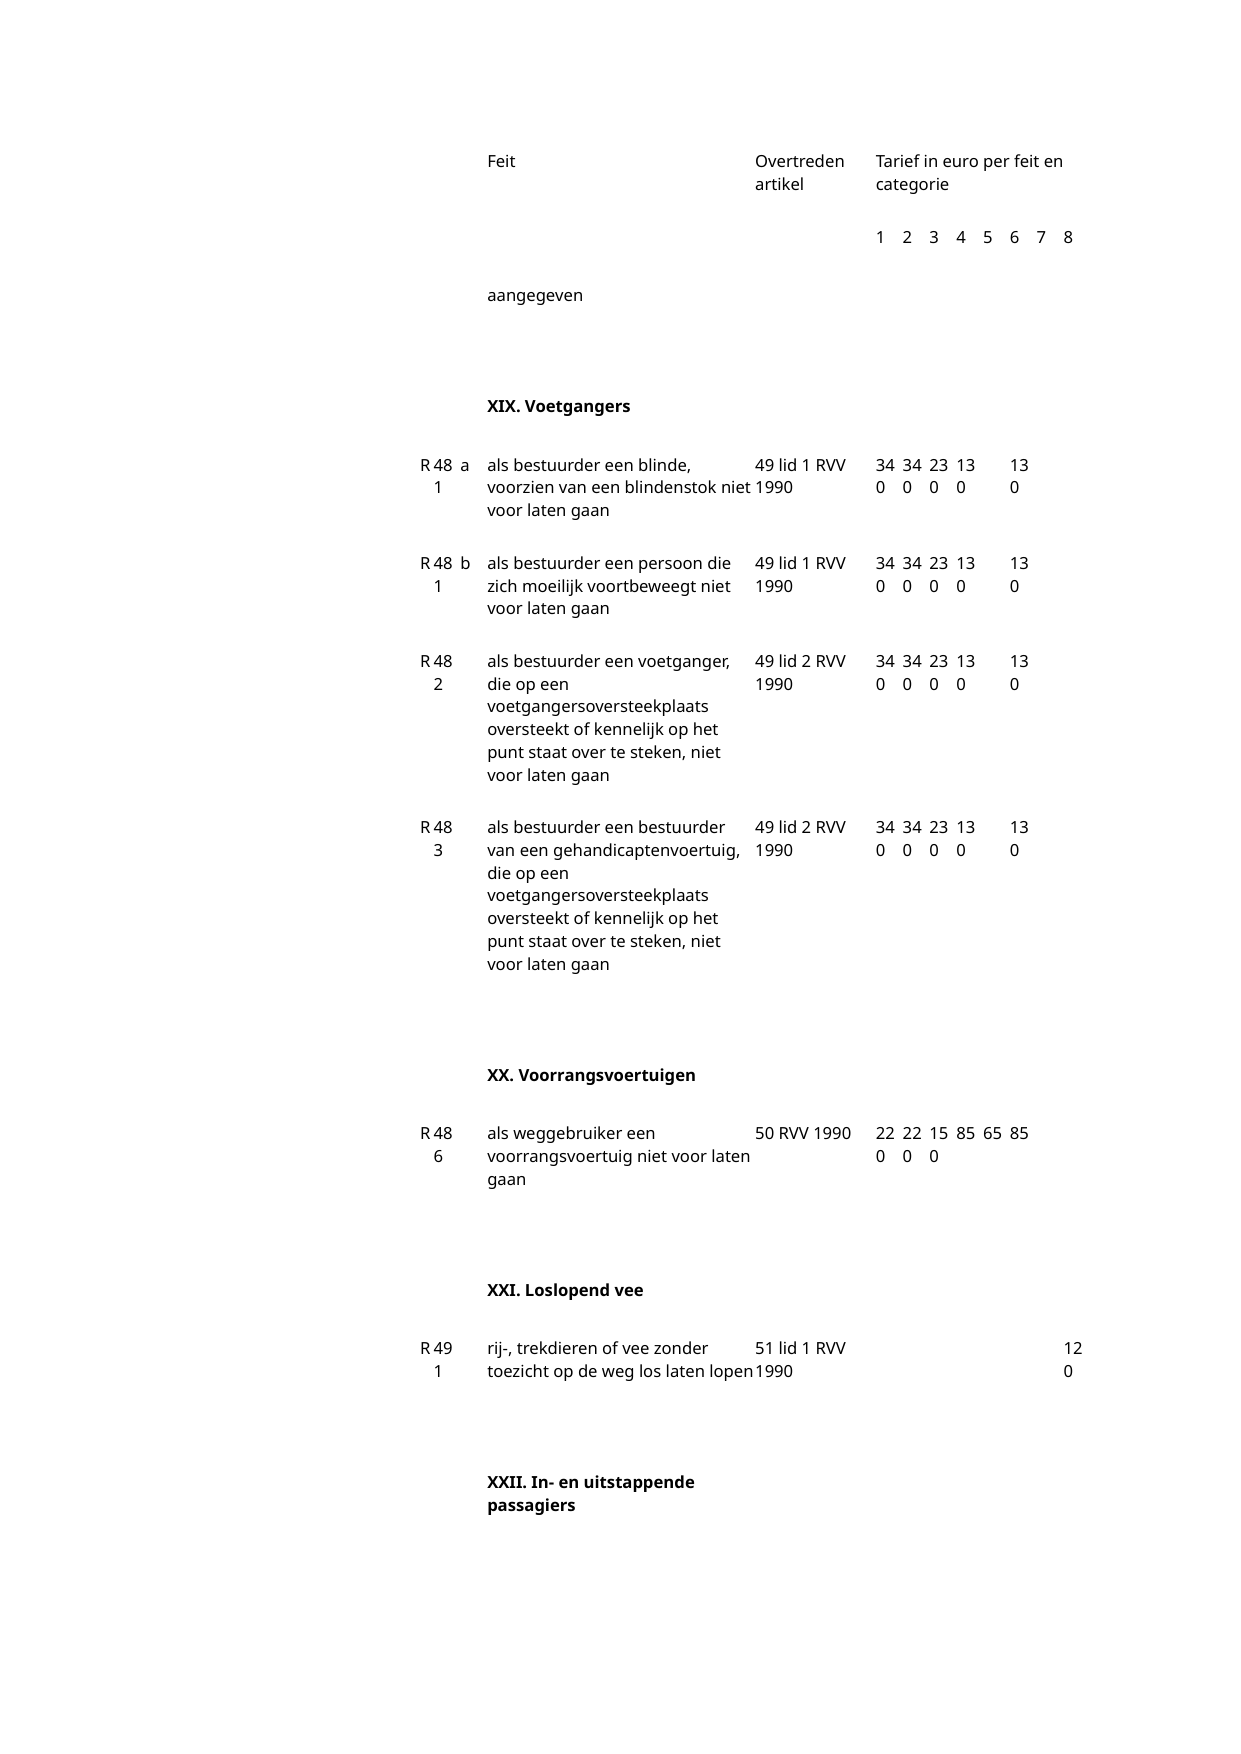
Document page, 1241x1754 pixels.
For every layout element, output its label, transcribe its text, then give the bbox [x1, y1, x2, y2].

table_cell [1063, 1005, 1090, 1063]
table_cell als bestuurder een blinde, voorzien van een blindenstok niet voor laten gaan [487, 454, 755, 552]
table_cell R [420, 552, 433, 650]
table_cell [903, 1063, 929, 1122]
table_cell [983, 1063, 1009, 1122]
table_cell 130 [956, 816, 983, 1005]
table_cell [433, 1005, 460, 1063]
table_cell 120 [1063, 1337, 1090, 1412]
table_cell 49 lid 2 RVV 1990 [755, 816, 876, 1005]
table_cell [755, 1412, 876, 1471]
table_cell [1036, 1220, 1063, 1278]
table_cell [929, 1063, 956, 1122]
table_cell [1063, 816, 1090, 1005]
table_cell 340 [903, 650, 929, 816]
table_cell [1010, 1278, 1036, 1337]
table_cell [460, 225, 487, 284]
table_cell [460, 1337, 487, 1412]
table_cell 1 [876, 225, 902, 284]
table_cell [420, 1005, 433, 1063]
table_cell R [420, 816, 433, 1005]
table_cell R [420, 1337, 433, 1412]
table_cell 340 [903, 816, 929, 1005]
table_cell 130 [956, 552, 983, 650]
table_cell [420, 1412, 433, 1471]
table_cell [755, 1220, 876, 1278]
table_cell [903, 337, 929, 395]
table_cell [1036, 1063, 1063, 1122]
table_cell [876, 1063, 902, 1122]
table_cell [1036, 650, 1063, 816]
table_cell [956, 395, 983, 453]
table_cell [755, 1063, 876, 1122]
table_cell [433, 1471, 460, 1546]
table_cell 4 [956, 225, 983, 284]
table_cell 49 lid 1 RVV 1990 [755, 552, 876, 650]
table_cell [876, 1278, 902, 1337]
table_cell [460, 1005, 487, 1063]
table_cell [1036, 1337, 1063, 1412]
table_cell 130 [956, 454, 983, 552]
table_cell [876, 1005, 902, 1063]
table_cell [1063, 284, 1090, 337]
table_cell 5 [983, 225, 1009, 284]
table_cell [460, 1278, 487, 1337]
table_cell 230 [929, 816, 956, 1005]
table_cell [1063, 454, 1090, 552]
table_cell [929, 1412, 956, 1471]
table_cell [903, 1278, 929, 1337]
table_cell 340 [876, 552, 902, 650]
table_cell 49 lid 2 RVV 1990 [755, 650, 876, 816]
table_cell 130 [1010, 454, 1036, 552]
table_cell 85 [956, 1122, 983, 1220]
table_cell [460, 1220, 487, 1278]
table_cell XXI. Loslopend vee [487, 1278, 755, 1337]
table_cell [1036, 1122, 1063, 1220]
table_cell [487, 225, 755, 284]
table_cell [956, 1278, 983, 1337]
table_cell [420, 225, 433, 284]
table_cell [420, 1278, 433, 1337]
table_cell [956, 284, 983, 337]
table_cell XIX. Voetgangers [487, 395, 755, 453]
table_cell [903, 284, 929, 337]
table_header [420, 150, 433, 225]
table_cell [983, 1412, 1009, 1471]
table_cell [983, 454, 1009, 552]
table_cell [1036, 552, 1063, 650]
table_cell 2 [903, 225, 929, 284]
table_cell [1036, 1412, 1063, 1471]
table_cell [433, 1063, 460, 1122]
table_cell [487, 1005, 755, 1063]
table_cell 130 [1010, 816, 1036, 1005]
table_cell [956, 1412, 983, 1471]
table_cell [1063, 1412, 1090, 1471]
table_cell [1063, 1278, 1090, 1337]
table_cell [983, 284, 1009, 337]
table_cell [876, 1337, 902, 1412]
table_cell [1063, 337, 1090, 395]
table_cell [460, 1063, 487, 1122]
table_cell [755, 395, 876, 453]
table_cell [983, 1337, 1009, 1412]
table_cell [929, 1337, 956, 1412]
table_cell [1036, 816, 1063, 1005]
table_cell 491 [433, 1337, 460, 1412]
table_cell [903, 1005, 929, 1063]
table_cell [1010, 1005, 1036, 1063]
table_cell [460, 650, 487, 816]
table_header Feit [487, 150, 755, 225]
table_cell [433, 395, 460, 453]
table_cell [1010, 1063, 1036, 1122]
table_cell 220 [876, 1122, 902, 1220]
table_cell 483 [433, 816, 460, 1005]
table_cell [1063, 1063, 1090, 1122]
table_cell [903, 1220, 929, 1278]
table_cell [420, 284, 433, 337]
table_cell [956, 1337, 983, 1412]
table_cell [1036, 284, 1063, 337]
table_cell [876, 1412, 902, 1471]
table_cell 340 [903, 454, 929, 552]
table_cell 85 [1010, 1122, 1036, 1220]
table_cell [420, 1220, 433, 1278]
table_cell 49 lid 1 RVV 1990 [755, 454, 876, 552]
table_cell [903, 1412, 929, 1471]
table_cell [433, 1412, 460, 1471]
table_cell als weggebruiker een voorrangsvoertuig niet voor laten gaan [487, 1122, 755, 1220]
table_cell [1036, 1005, 1063, 1063]
table_cell [983, 1278, 1009, 1337]
table_cell [903, 395, 929, 453]
table_cell rij-, trekdieren of vee zonder toezicht op de weg los laten lopen [487, 1337, 755, 1412]
table_header Overtreden artikel [755, 150, 876, 225]
table_header Tarief in euro per feit en categorie [876, 150, 1090, 225]
table_cell [755, 284, 876, 337]
table_cell 230 [929, 454, 956, 552]
table_header [460, 150, 487, 225]
table_cell 8 [1063, 225, 1090, 284]
table_cell [1010, 284, 1036, 337]
table_cell 65 [983, 1122, 1009, 1220]
table_cell 230 [929, 650, 956, 816]
table_cell [1036, 1278, 1063, 1337]
table_header [433, 150, 460, 225]
table_cell [1063, 1220, 1090, 1278]
table_cell [983, 552, 1009, 650]
table_cell [876, 337, 902, 395]
table_cell R [420, 650, 433, 816]
table_cell als bestuurder een persoon die zich moeilijk voortbeweegt niet voor laten gaan [487, 552, 755, 650]
table_cell [903, 1471, 929, 1546]
table_cell [1010, 1412, 1036, 1471]
table_cell [876, 284, 902, 337]
table_cell b [460, 552, 487, 650]
table_cell [460, 1122, 487, 1220]
table_cell [433, 1278, 460, 1337]
table_cell [929, 337, 956, 395]
table_cell 7 [1036, 225, 1063, 284]
table_cell [983, 816, 1009, 1005]
table_cell [433, 337, 460, 395]
table_cell [1063, 1122, 1090, 1220]
table_cell [1036, 1471, 1063, 1546]
table_cell 340 [876, 650, 902, 816]
table_cell [956, 1220, 983, 1278]
table_cell [460, 1412, 487, 1471]
table_cell [1010, 395, 1036, 453]
table_cell R [420, 1122, 433, 1220]
table_cell [755, 337, 876, 395]
table_cell [956, 1471, 983, 1546]
table_cell 481 [433, 552, 460, 650]
table_cell [1063, 1471, 1090, 1546]
table_cell [929, 395, 956, 453]
table_cell [983, 1005, 1009, 1063]
table_cell [460, 337, 487, 395]
table_cell 130 [1010, 552, 1036, 650]
table_cell [433, 284, 460, 337]
table_cell [956, 337, 983, 395]
table_cell [420, 1471, 433, 1546]
table_cell [1063, 552, 1090, 650]
table_cell [755, 1471, 876, 1546]
table_cell [876, 1471, 902, 1546]
table_cell 220 [903, 1122, 929, 1220]
table_cell XX. Voorrangsvoertuigen [487, 1063, 755, 1122]
table_cell [1010, 1337, 1036, 1412]
table_cell 130 [956, 650, 983, 816]
table_cell R [420, 454, 433, 552]
table_cell [1036, 395, 1063, 453]
table_cell 230 [929, 552, 956, 650]
table_cell [460, 395, 487, 453]
table_cell [929, 1278, 956, 1337]
table_cell 130 [1010, 650, 1036, 816]
table_cell [1010, 1220, 1036, 1278]
table_cell [487, 337, 755, 395]
table_cell 340 [876, 816, 902, 1005]
table_cell [1036, 337, 1063, 395]
table_cell [1010, 1471, 1036, 1546]
table_cell [487, 1412, 755, 1471]
table_cell [929, 1005, 956, 1063]
table_cell [983, 337, 1009, 395]
table_cell [929, 284, 956, 337]
table_cell [1063, 650, 1090, 816]
table_cell [460, 816, 487, 1005]
table_cell [929, 1471, 956, 1546]
table_cell 481 [433, 454, 460, 552]
table_cell XXII. In- en uitstappende passagiers [487, 1471, 755, 1546]
table_cell [983, 650, 1009, 816]
table_cell [487, 1220, 755, 1278]
table_cell 6 [1010, 225, 1036, 284]
table_cell [1036, 454, 1063, 552]
table_cell 51 lid 1 RVV 1990 [755, 1337, 876, 1412]
table_cell [755, 1278, 876, 1337]
table_cell [876, 1220, 902, 1278]
table_cell [420, 395, 433, 453]
table_cell [983, 395, 1009, 453]
table_cell [983, 1471, 1009, 1546]
table_cell [460, 1471, 487, 1546]
table_cell [903, 1337, 929, 1412]
table_cell 482 [433, 650, 460, 816]
table_cell [876, 395, 902, 453]
table_cell [755, 1005, 876, 1063]
table_cell [755, 225, 876, 284]
table_cell 340 [876, 454, 902, 552]
table_cell als bestuurder een bestuurder van een gehandicaptenvoertuig, die op een voetgangersoversteekplaats oversteekt of kennelijk op het punt staat over te steken, niet voor laten gaan [487, 816, 755, 1005]
table_cell 3 [929, 225, 956, 284]
table_cell aangegeven [487, 284, 755, 337]
table_cell 486 [433, 1122, 460, 1220]
table_cell [1063, 395, 1090, 453]
table_cell [420, 337, 433, 395]
table_cell [433, 1220, 460, 1278]
table_cell als bestuurder een voetganger, die op een voetgangersoversteekplaats oversteekt of kennelijk op het punt staat over te steken, niet voor laten gaan [487, 650, 755, 816]
table_cell [956, 1005, 983, 1063]
table_cell [460, 284, 487, 337]
table_cell [420, 1063, 433, 1122]
table_cell 150 [929, 1122, 956, 1220]
table_cell 340 [903, 552, 929, 650]
table_cell a [460, 454, 487, 552]
table_cell [956, 1063, 983, 1122]
table_cell [929, 1220, 956, 1278]
table_cell [1010, 337, 1036, 395]
table_cell 50 RVV 1990 [755, 1122, 876, 1220]
table_cell [433, 225, 460, 284]
table_cell [983, 1220, 1009, 1278]
